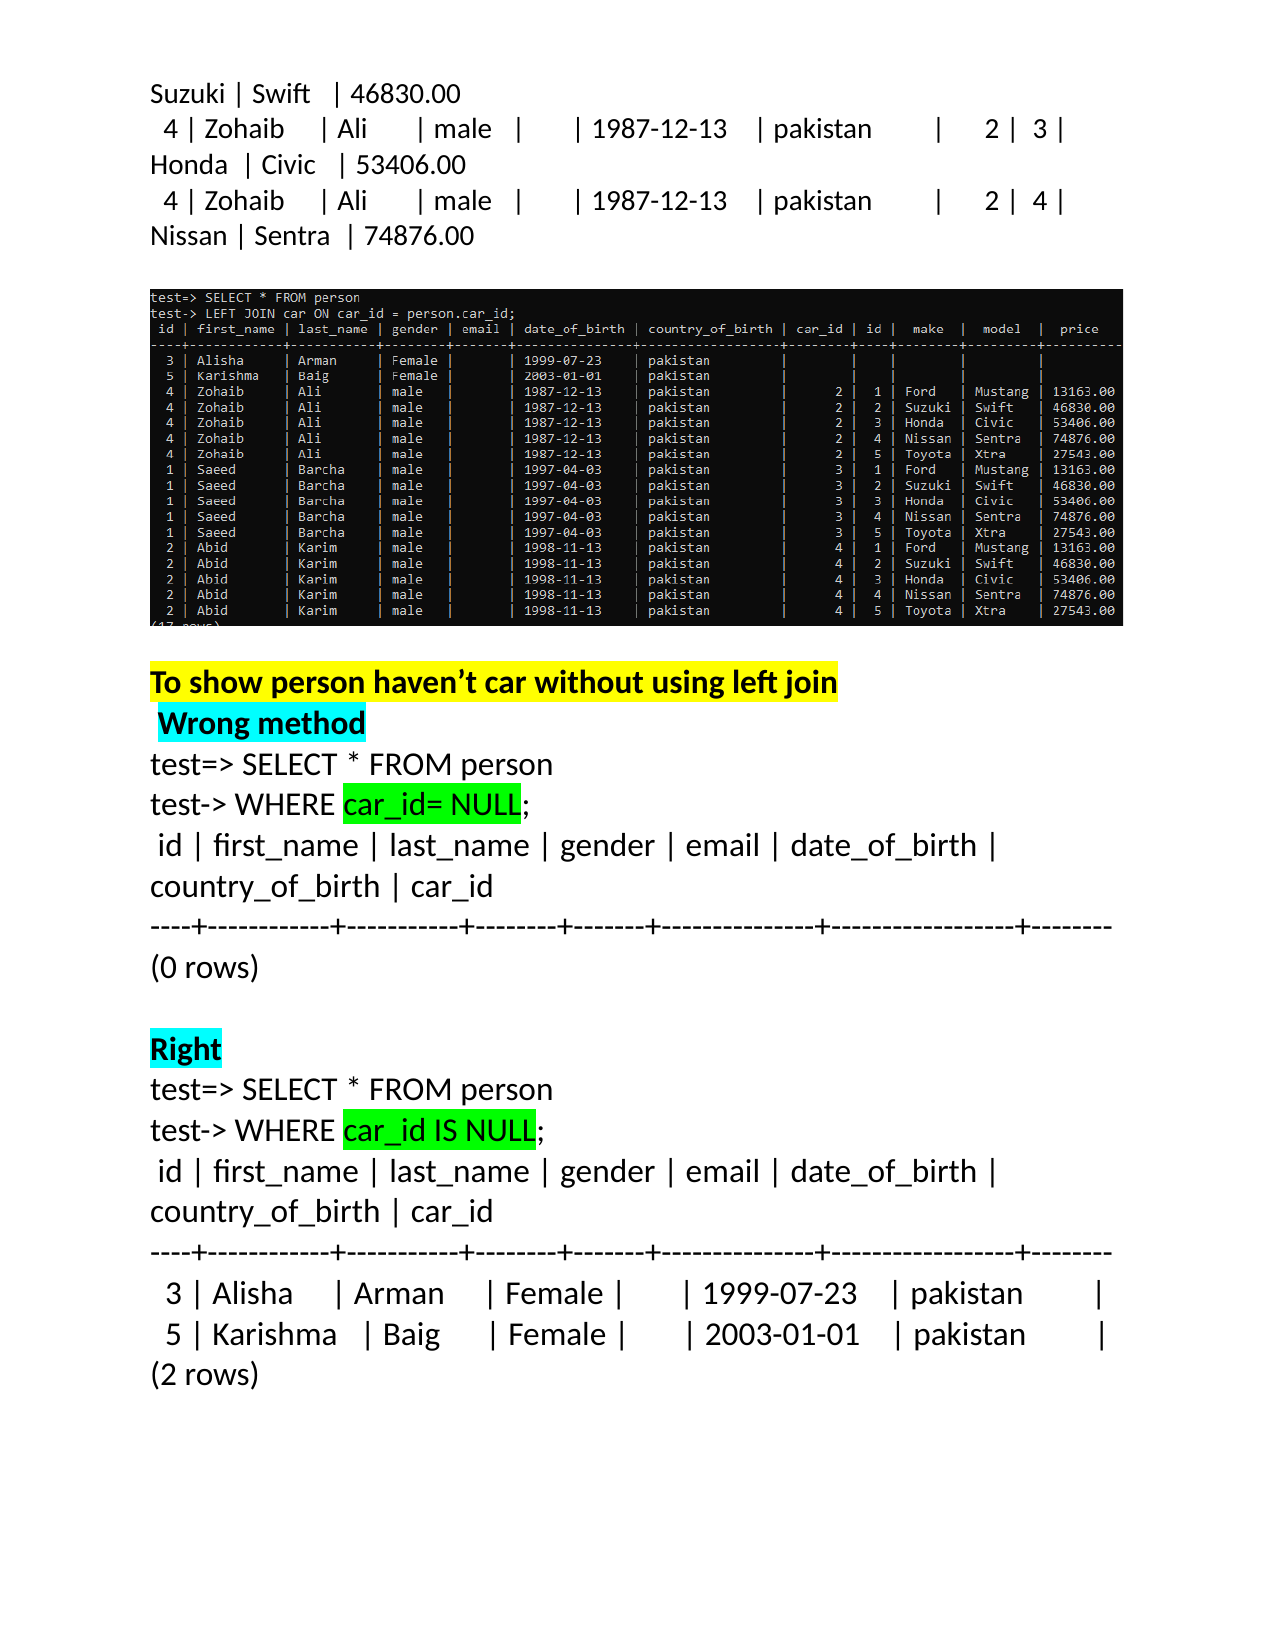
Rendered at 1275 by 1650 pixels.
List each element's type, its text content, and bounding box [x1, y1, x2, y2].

text id | first_name | last_name | gender | email | date_of_birth | country_of_birth | car_id [150, 824, 1125, 905]
text test=> SELECT * FROM person [150, 742, 1125, 783]
text Suzuki | Swift | 46830.00 [150, 75, 1125, 111]
text 4 | Zohaib | Ali | male | | 1987-12-13 | pakistan | 2 | 4 | Nissan | Sentra | 74876.00 [150, 182, 1125, 253]
text test=> SELECT * FROM person [150, 1068, 1125, 1109]
text Right [150, 1028, 1125, 1068]
text To show person haven’t car without using left join [150, 661, 1125, 702]
text test-> WHERE car_id= NULL; [150, 783, 1125, 824]
text id | first_name | last_name | gender | email | date_of_birth | country_of_birth | car_id [150, 1150, 1125, 1231]
text 4 | Zohaib | Ali | male | | 1987-12-13 | pakistan | 2 | 3 | Honda | Civic | 53406.00 [150, 111, 1125, 182]
text 5 | Karishma | Baig | Female | | 2003-01-01 | pakistan | [150, 1313, 1125, 1353]
text (2 rows) [150, 1353, 1125, 1394]
text 3 | Alisha | Arman | Female | | 1999-07-23 | pakistan | [150, 1272, 1125, 1313]
text test-> WHERE car_id IS NULL; [150, 1109, 1125, 1150]
text ----+------------+-----------+--------+-------+---------------+------------------+-------- [150, 905, 1125, 946]
text Wrong method [150, 702, 1125, 742]
text (0 rows) [150, 946, 1125, 987]
text ----+------------+-----------+--------+-------+---------------+------------------+-------- [150, 1231, 1125, 1272]
